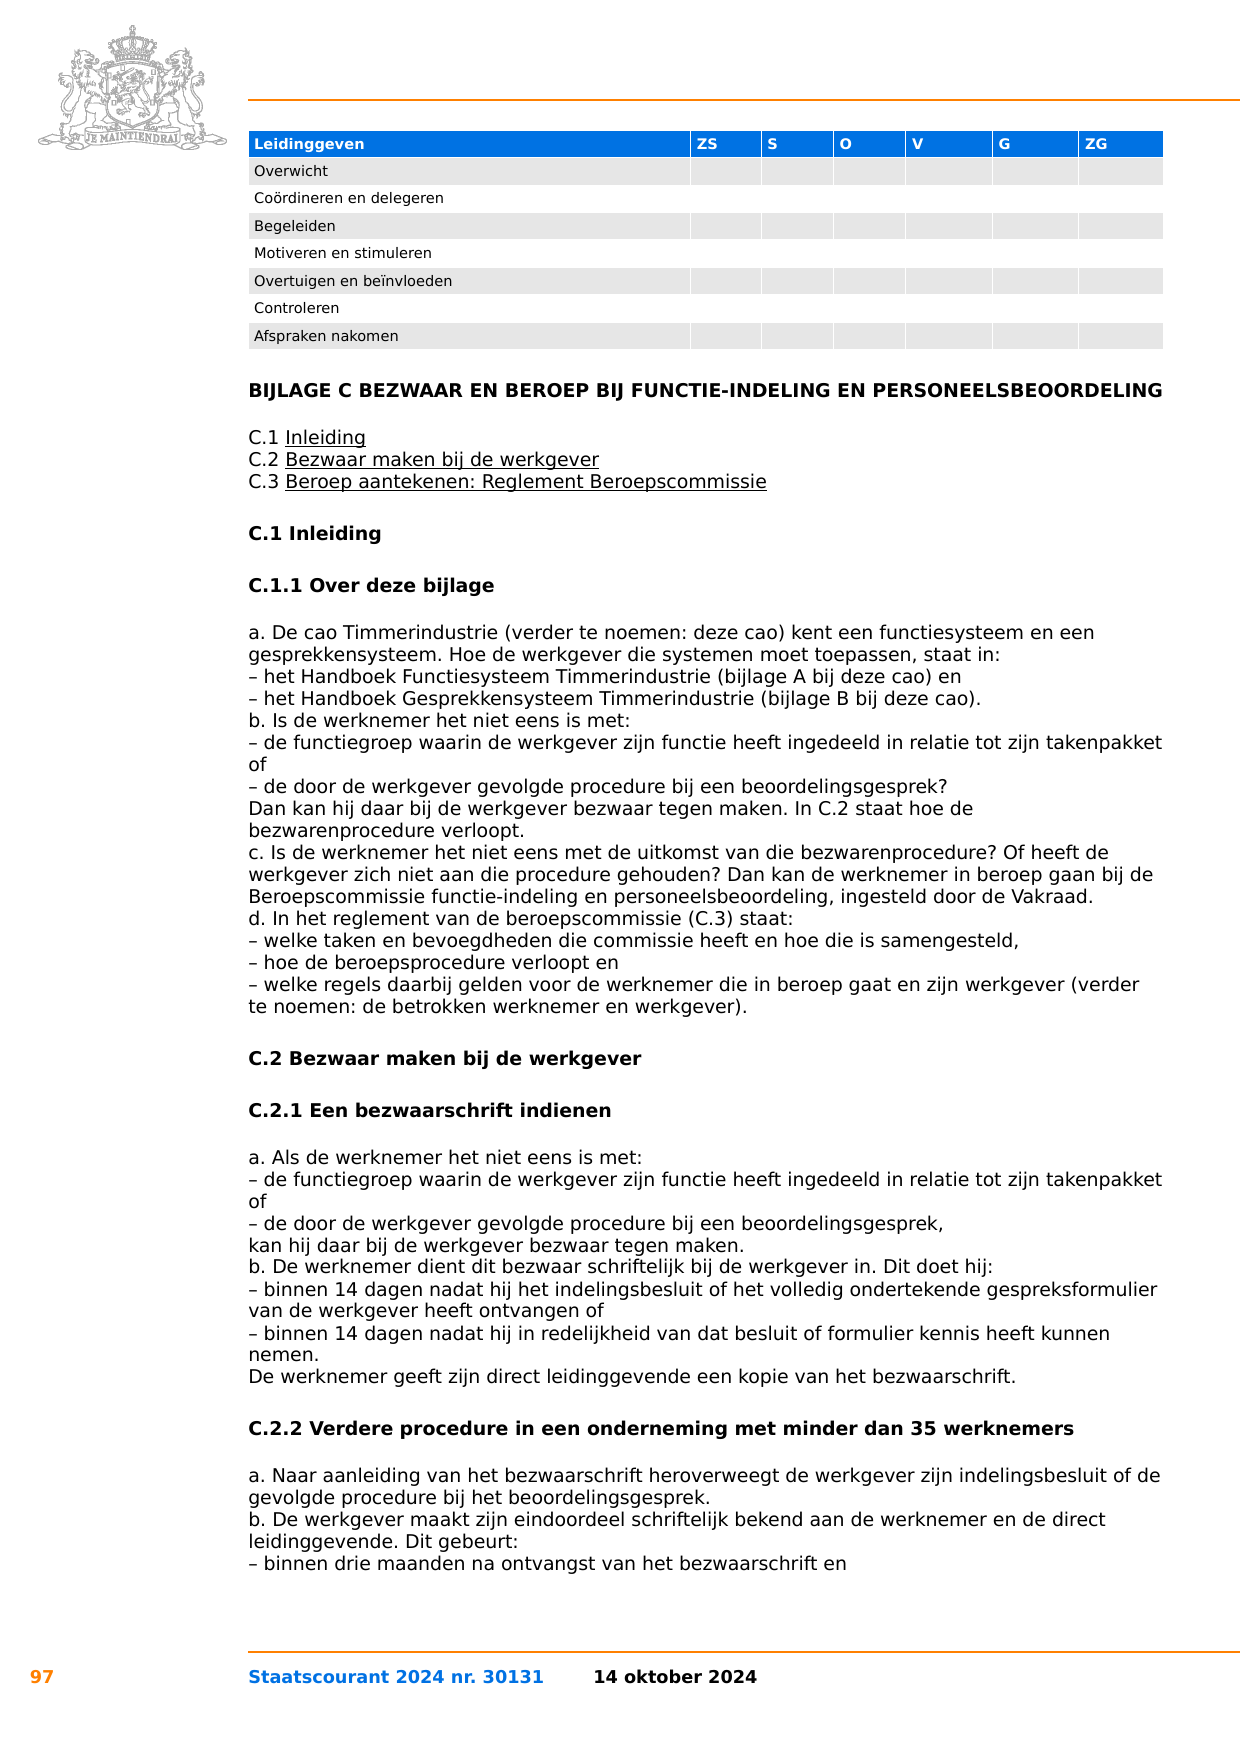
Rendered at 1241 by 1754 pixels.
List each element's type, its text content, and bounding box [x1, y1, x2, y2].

text a. Naar aanleiding van het bezwaarschrift heroverweegt de werkgever zijn indelingsbesluit of de gevolgde procedure bij het beoordelingsgesprek. [248, 1465, 1163, 1509]
table_cell [762, 268, 833, 294]
table_cell [691, 295, 761, 322]
text – het Handboek Gesprekkensysteem Timmerindustrie (bijlage B bij deze cao). [248, 688, 1163, 710]
table_cell [691, 186, 761, 212]
table_cell [993, 268, 1078, 294]
table_cell [834, 186, 905, 212]
text b. Is de werknemer het niet eens is met: [248, 710, 1163, 732]
table_cell [1079, 213, 1163, 239]
table_header ZG [1079, 131, 1163, 157]
table_cell [834, 241, 905, 267]
table_cell [691, 268, 761, 294]
table_header S [762, 131, 833, 157]
text b. De werkgever maakt zijn eindoordeel schriftelijk bekend aan de werknemer en de direct leidinggevende. Dit gebeurt: [248, 1509, 1163, 1553]
table_cell [691, 158, 761, 185]
table_cell [691, 323, 761, 349]
table_cell [1079, 241, 1163, 267]
text – hoe de beroepsprocedure verloopt en [248, 952, 1163, 974]
text – binnen 14 dagen nadat hij in redelijkheid van dat besluit of formulier kennis heeft kunnen nemen. [248, 1322, 1163, 1366]
table_cell [762, 323, 833, 349]
text – welke taken en bevoegdheden die commissie heeft en hoe die is samengesteld, [248, 930, 1163, 952]
table_cell [691, 213, 761, 239]
table_cell [993, 186, 1078, 212]
table_cell [762, 186, 833, 212]
text – de door de werkgever gevolgde procedure bij een beoordelingsgesprek, [248, 1212, 1163, 1234]
table_cell [993, 241, 1078, 267]
table_cell [993, 323, 1078, 349]
text – welke regels daarbij gelden voor de werknemer die in beroep gaat en zijn werkgever (verder te noemen: de betrokken werknemer en werkgever). [248, 974, 1163, 1018]
table_cell [906, 241, 992, 267]
table_cell [993, 158, 1078, 185]
text kan hij daar bij de werkgever bezwaar tegen maken. [248, 1234, 1163, 1256]
table_header G [993, 131, 1078, 157]
text – het Handboek Functiesysteem Timmerindustrie (bijlage A bij deze cao) en [248, 666, 1163, 688]
table_cell [762, 295, 833, 322]
subtitle BIJLAGE C BEZWAAR EN BEROEP BIJ FUNCTIE-INDELING EN PERSONEELSBEOORDELING [248, 380, 1163, 402]
text a. Als de werknemer het niet eens is met: [248, 1147, 1163, 1168]
table_cell [1079, 268, 1163, 294]
table_cell [993, 213, 1078, 239]
table_cell Overtuigen en beïnvloeden [249, 268, 690, 294]
table_cell [1079, 158, 1163, 185]
table_header Leidinggeven [249, 131, 690, 157]
table_cell [906, 158, 992, 185]
picture [38, 25, 227, 150]
table_cell Overwicht [249, 158, 690, 185]
table_header ZS [691, 131, 761, 157]
table_cell [762, 213, 833, 239]
subtitle C.2.1 Een bezwaarschrift indienen [248, 1099, 1163, 1122]
table_header O [834, 131, 905, 157]
table_cell [691, 241, 761, 267]
text – de door de werkgever gevolgde procedure bij een beoordelingsgesprek? [248, 776, 1163, 798]
table_cell [834, 268, 905, 294]
table_cell [1079, 323, 1163, 349]
subtitle C.1.1 Over deze bijlage [248, 575, 1163, 597]
table_header V [906, 131, 992, 157]
subtitle C.1 Inleiding [248, 523, 1163, 545]
text C.3 Beroep aantekenen: Reglement Beroepscommissie [248, 471, 1163, 493]
text – de functiegroep waarin de werkgever zijn functie heeft ingedeeld in relatie tot zijn takenpakket of [248, 1168, 1163, 1212]
table_cell [762, 241, 833, 267]
table_cell [993, 295, 1078, 322]
text De werknemer geeft zijn direct leidinggevende een kopie van het bezwaarschrift. [248, 1366, 1163, 1388]
table_cell [1079, 186, 1163, 212]
text d. In het reglement van de beroepscommissie (C.3) staat: [248, 908, 1163, 930]
table_cell [906, 186, 992, 212]
text C.2 Bezwaar maken bij de werkgever [248, 449, 1163, 471]
text – de functiegroep waarin de werkgever zijn functie heeft ingedeeld in relatie tot zijn takenpakket of [248, 732, 1163, 776]
subtitle C.2.2 Verdere procedure in een onderneming met minder dan 35 werknemers [248, 1418, 1163, 1440]
table_cell Motiveren en stimuleren [249, 241, 690, 267]
table_cell [834, 295, 905, 322]
text c. Is de werknemer het niet eens met de uitkomst van die bezwarenprocedure? Of heeft de werkgever zich niet aan die procedure gehouden? Dan kan de werknemer in beroep gaan bij de Beroepscommissie functie-indeling en personeelsbeoordeling, ingesteld door de Vakraad. [248, 842, 1163, 908]
table_cell [906, 268, 992, 294]
table_cell [1079, 295, 1163, 322]
text Dan kan hij daar bij de werkgever bezwaar tegen maken. In C.2 staat hoe de bezwarenprocedure verloopt. [248, 798, 1163, 842]
subtitle C.2 Bezwaar maken bij de werkgever [248, 1048, 1163, 1069]
text b. De werknemer dient dit bezwaar schriftelijk bij de werkgever in. Dit doet hij: [248, 1256, 1163, 1278]
table_cell [906, 323, 992, 349]
table_cell [906, 295, 992, 322]
table_cell [834, 158, 905, 185]
text – binnen drie maanden na ontvangst van het bezwaarschrift en [248, 1553, 1163, 1575]
text – binnen 14 dagen nadat hij het indelingsbesluit of het volledig ondertekende gespreksformulier van de werkgever heeft ontvangen of [248, 1278, 1163, 1322]
table_cell Controleren [249, 295, 690, 322]
table_cell [906, 213, 992, 239]
table_cell [834, 213, 905, 239]
table_cell [762, 158, 833, 185]
text C.1 Inleiding [248, 427, 1163, 449]
table_cell [834, 323, 905, 349]
table_cell Coördineren en delegeren [249, 186, 690, 212]
table_cell Afspraken nakomen [249, 323, 690, 349]
text a. De cao Timmerindustrie (verder te noemen: deze cao) kent een functiesysteem en een gesprekkensysteem. Hoe de werkgever die systemen moet toepassen, staat in: [248, 622, 1163, 666]
table_cell Begeleiden [249, 213, 690, 239]
